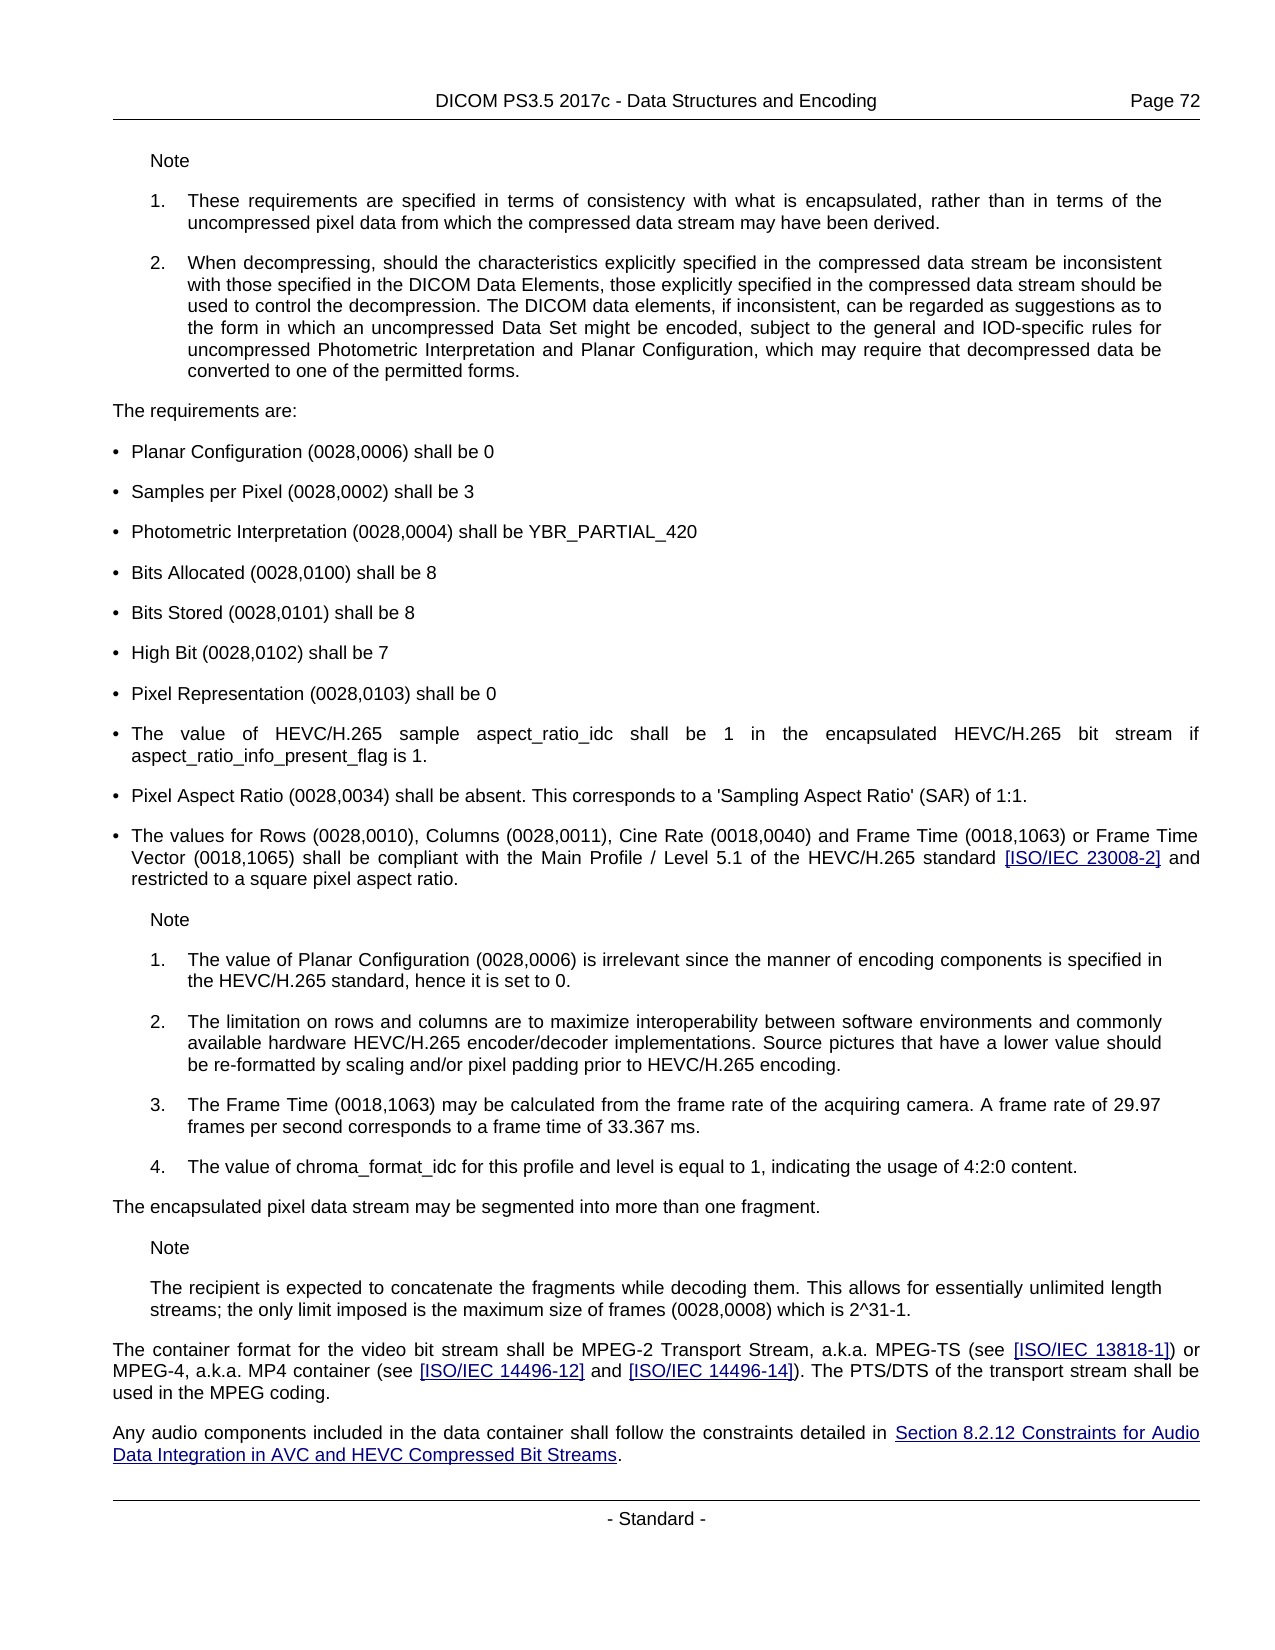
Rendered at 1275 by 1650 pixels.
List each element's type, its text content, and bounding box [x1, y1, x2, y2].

list Pixel Representation (0028,0103) shall be 0 [112, 682, 1200, 704]
list Samples per Pixel (0028,0002) shall be 3 [112, 481, 1200, 502]
list Planar Configuration (0028,0006) shall be 0 [112, 441, 1200, 462]
text Note [150, 1237, 1162, 1258]
text Note [150, 150, 1162, 172]
list The limitation on rows and columns are to maximize interoperability between software environments and commonly available hardware HEVC/H.265 encoder/decoder implementations. Source pictures that have a lower value should be re-formatted by scaling and/or pixel padding prior to HEVC/H.265 encoding. [150, 1011, 1162, 1075]
list The value of Planar Configuration (0028,0006) is irrelevant since the manner of encoding components is specified in the HEVC/H.265 standard, hence it is set to 0. [150, 949, 1162, 992]
list Bits Allocated (0028,0100) shall be 8 [112, 562, 1200, 583]
list When decompressing, should the characteristics explicitly specified in the compressed data stream be inconsistent with those specified in the DICOM Data Elements, those explicitly specified in the compressed data stream should be used to control the decompression. The DICOM data elements, if inconsistent, can be regarded as suggestions as to the form in which an uncompressed Data Set might be encoded, subject to the general and IOD-specific rules for uncompressed Photometric Interpretation and Planar Configuration, which may require that decompressed data be converted to one of the permitted forms. [150, 252, 1162, 382]
list These requirements are specified in terms of consistency with what is encapsulated, rather than in terms of the uncompressed pixel data from which the compressed data stream may have been derived. [150, 190, 1162, 233]
list The Frame Time (0018,1063) may be calculated from the frame rate of the acquiring camera. A frame rate of 29.97 frames per second corresponds to a frame time of 33.367 ms. [150, 1094, 1162, 1137]
text Any audio components included in the data container shall follow the constraints detailed in Section 8.2.12 Constraints for Audio Data Integration in AVC and HEVC Compressed Bit Streams. [112, 1422, 1200, 1465]
text Note [150, 908, 1162, 930]
list Photometric Interpretation (0028,0004) shall be YBR_PARTIAL_420 [112, 521, 1200, 543]
text The recipient is expected to concatenate the fragments while decoding them. This allows for essentially unlimited length streams; the only limit imposed is the maximum size of frames (0028,0008) which is 2^31-1. [150, 1277, 1162, 1320]
list Pixel Aspect Ratio (0028,0034) shall be absent. This corresponds to a 'Sampling Aspect Ratio' (SAR) of 1:1. [112, 785, 1200, 806]
list The value of chroma_format_idc for this profile and level is equal to 1, indicating the usage of 4:2:0 content. [150, 1156, 1162, 1177]
list High Bit (0028,0102) shall be 7 [112, 642, 1200, 664]
list The values for Rows (0028,0010), Columns (0028,0011), Cine Rate (0018,0040) and Frame Time (0018,1063) or Frame Time Vector (0018,1065) shall be compliant with the Main Profile / Level 5.1 of the HEVC/H.265 standard [ISO/IEC 23008-2] and restricted to a square pixel aspect ratio. [112, 825, 1200, 890]
text The container format for the video bit stream shall be MPEG-2 Transport Stream, a.k.a. MPEG-TS (see [ISO/IEC 13818-1]) or MPEG-4, a.k.a. MP4 container (see [ISO/IEC 14496-12] and [ISO/IEC 14496-14]). The PTS/DTS of the transport stream shall be used in the MPEG coding. [112, 1339, 1200, 1403]
text The encapsulated pixel data stream may be segmented into more than one fragment. [112, 1196, 1200, 1218]
text The requirements are: [112, 400, 1200, 422]
list Bits Stored (0028,0101) shall be 8 [112, 602, 1200, 623]
list The value of HEVC/H.265 sample aspect_ratio_idc shall be 1 in the encapsulated HEVC/H.265 bit stream if aspect_ratio_info_present_flag is 1. [112, 723, 1200, 766]
